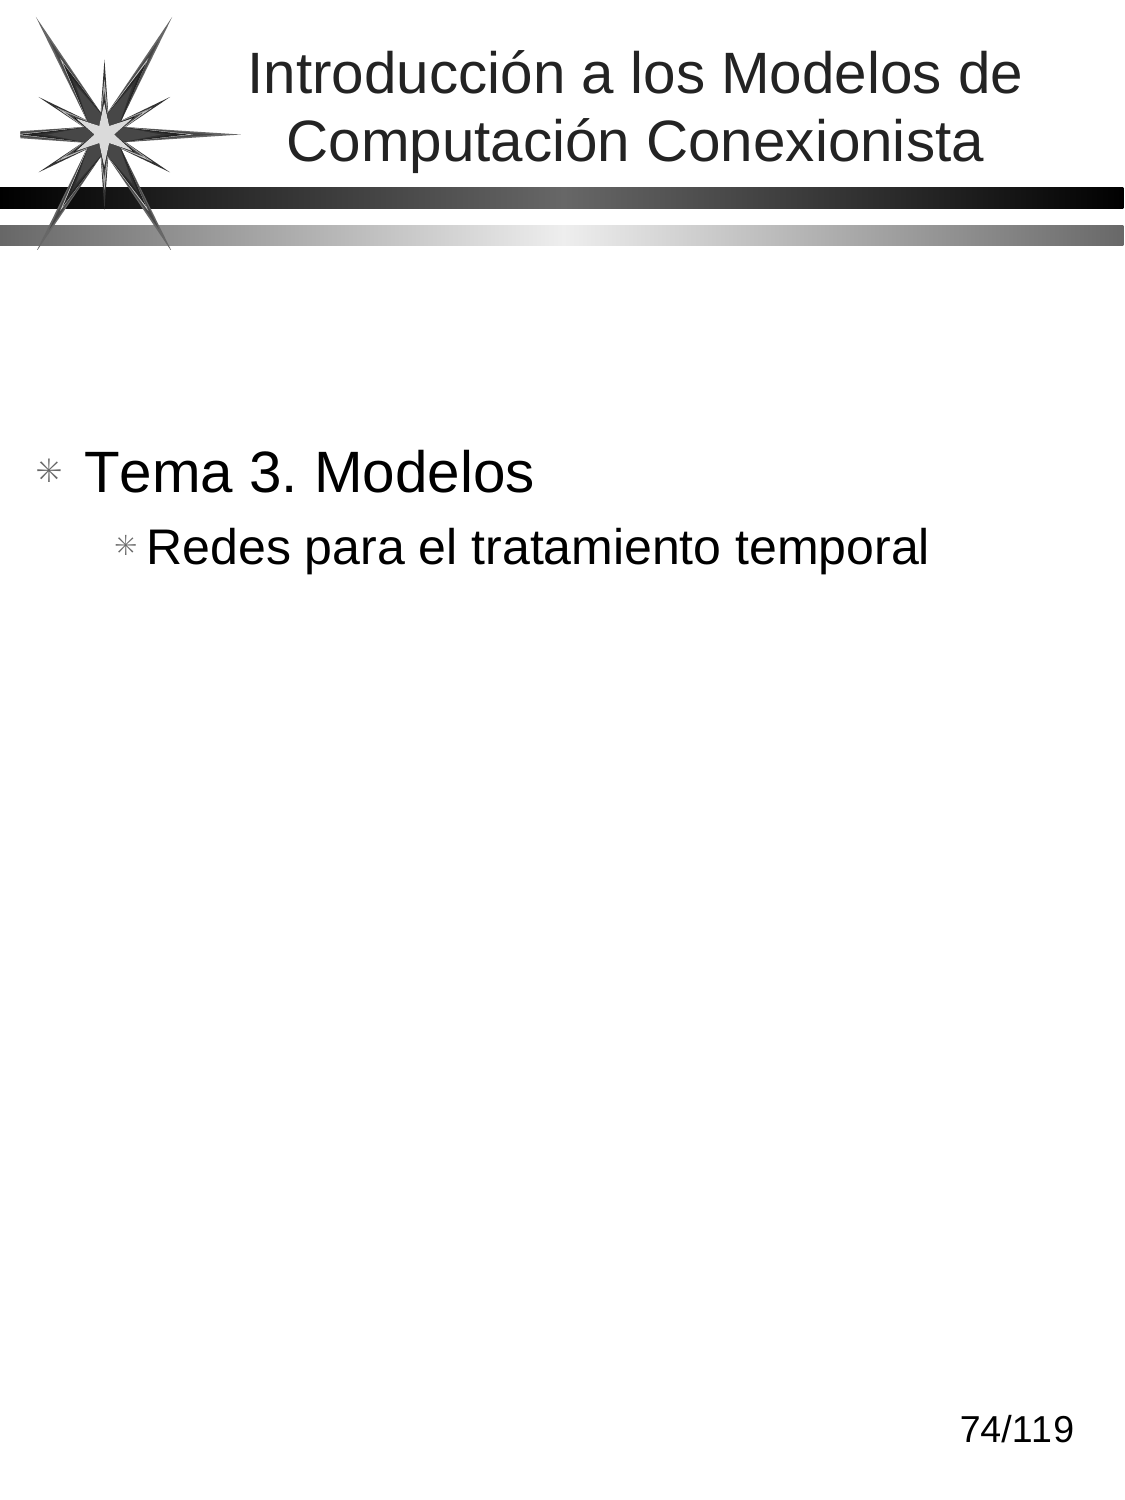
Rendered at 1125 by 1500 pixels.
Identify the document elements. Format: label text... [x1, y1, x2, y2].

list Tema 3. Modelos Redes para el tratamiento temporal [37, 275, 1075, 1451]
title Introducción a los Modelos de Computación Conexionista [174, 10, 1097, 203]
